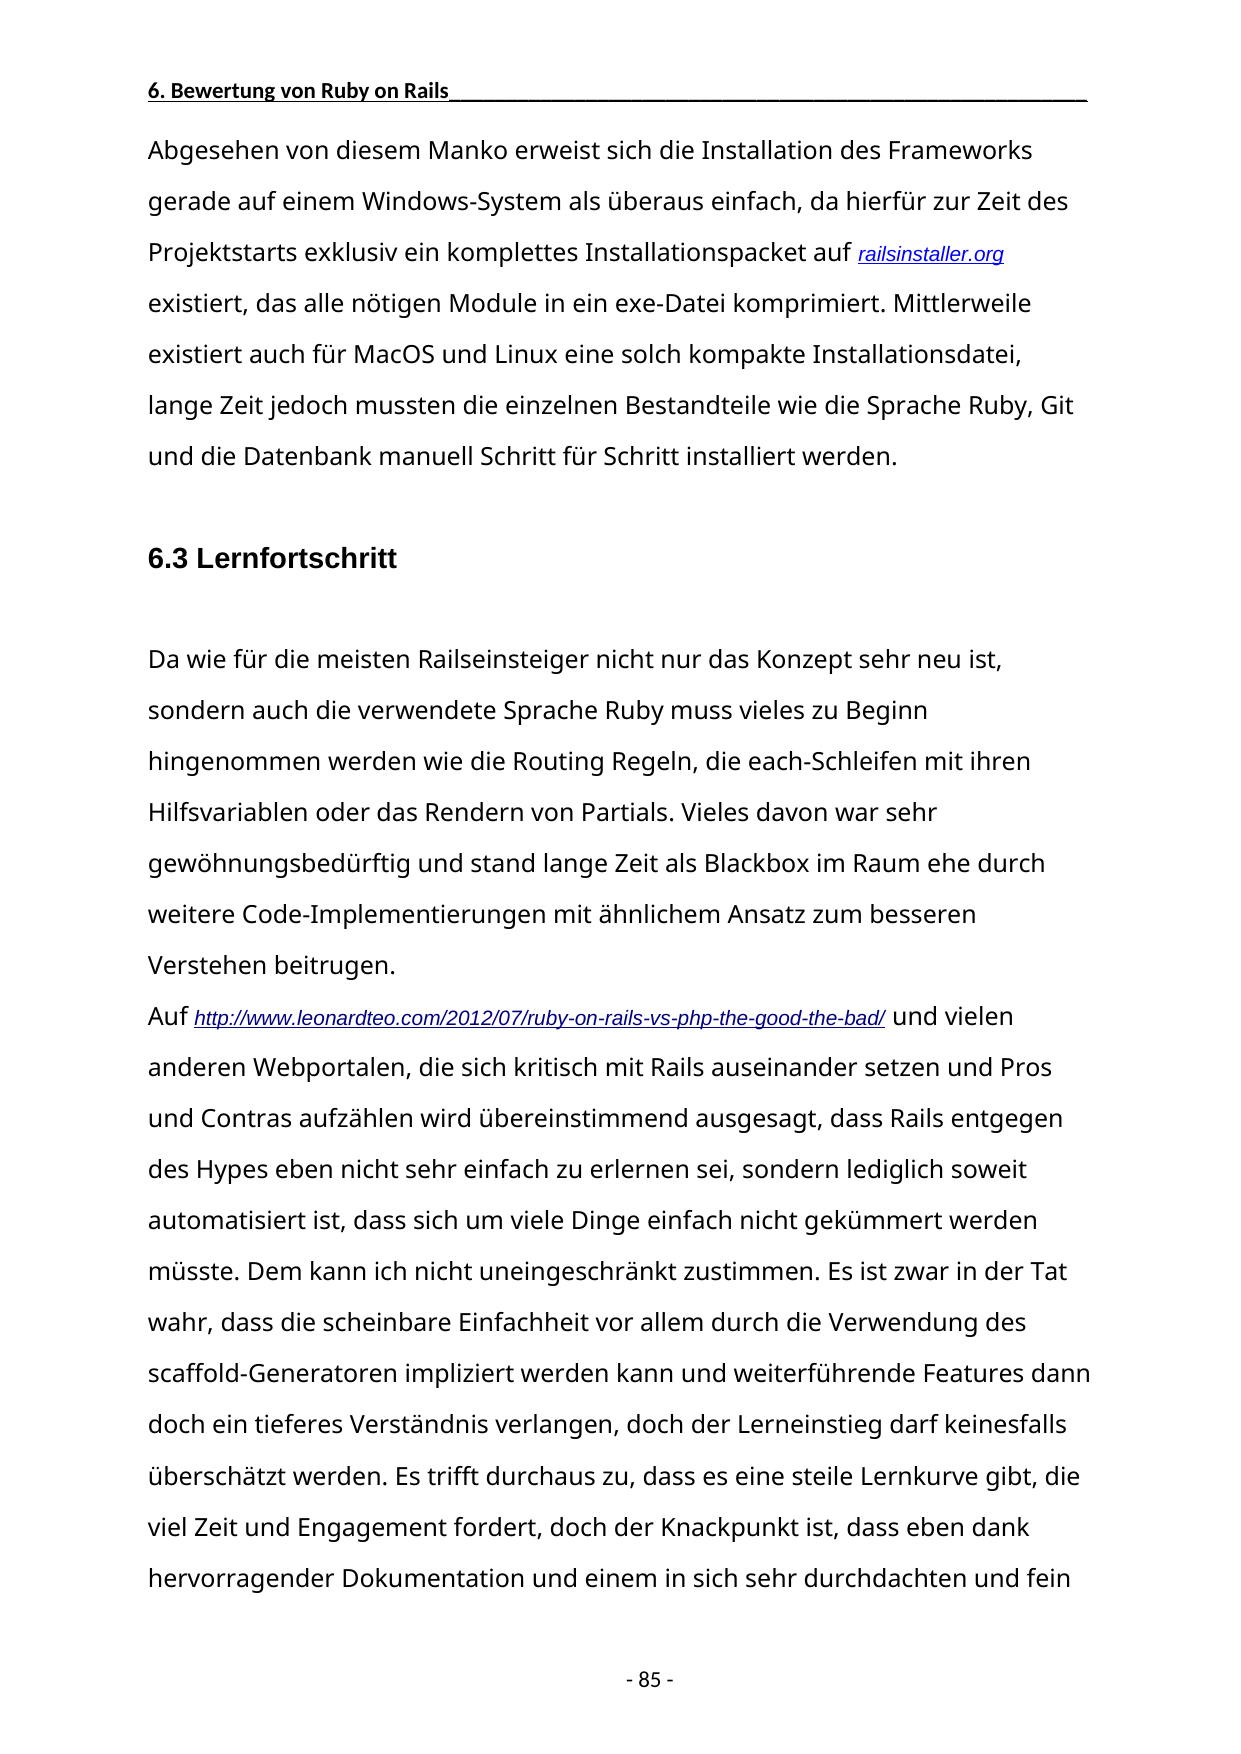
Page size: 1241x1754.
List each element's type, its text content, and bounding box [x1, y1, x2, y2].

text Auf http://www.leonardteo.com/2012/07/ruby-on-rails-vs-php-the-good-the-bad/ und vielen anderen Webportalen, die sich kritisch mit Rails auseinander setzen und Pros und Contras aufzählen wird übereinstimmend ausgesagt, dass Rails entgegen des Hypes eben nicht sehr einfach zu erlernen sei, sondern lediglich soweit automatisiert ist, dass sich um viele Dinge einfach nicht gekümmert werden müsste. Dem kann ich nicht uneingeschränkt zustimmen. Es ist zwar in der Tat wahr, dass die scheinbare Einfachheit vor allem durch die Verwendung des scaffold-Generatoren impliziert werden kann und weiterführende Features dann doch ein tieferes Verständnis verlangen, doch der Lerneinstieg darf keinesfalls überschätzt werden. Es trifft durchaus zu, dass es eine steile Lernkurve gibt, die viel Zeit und Engagement fordert, doch der Knackpunkt ist, dass eben dank hervorragender Dokumentation und einem in sich sehr durchdachten und fein [148, 999, 1093, 1594]
subtitle 6.3 Lernfortschritt [148, 541, 1093, 574]
text Abgesehen von diesem Manko erweist sich die Installation des Frameworks gerade auf einem Windows-System als überaus einfach, da hierfür zur Zeit des Projektstarts exklusiv ein komplettes Installationspacket auf railsinstaller.org existiert, das alle nötigen Module in ein exe-Datei komprimiert. Mittlerweile existiert auch für MacOS und Linux eine solch kompakte Installationsdatei, lange Zeit jedoch mussten die einzelnen Bestandteile wie die Sprache Ruby, Git und die Datenbank manuell Schritt für Schritt installiert werden. [148, 133, 1093, 473]
text Da wie für die meisten Railseinsteiger nicht nur das Konzept sehr neu ist, sondern auch die verwendete Sprache Ruby muss vieles zu Beginn hingenommen werden wie die Routing Regeln, die each-Schleifen mit ihren Hilfsvariablen oder das Rendern von Partials. Vieles davon war sehr gewöhnungsbedürftig und stand lange Zeit als Blackbox im Raum ehe durch weitere Code-Implementierungen mit ähnlichem Ansatz zum besseren Verstehen beitrugen. [148, 641, 1093, 982]
